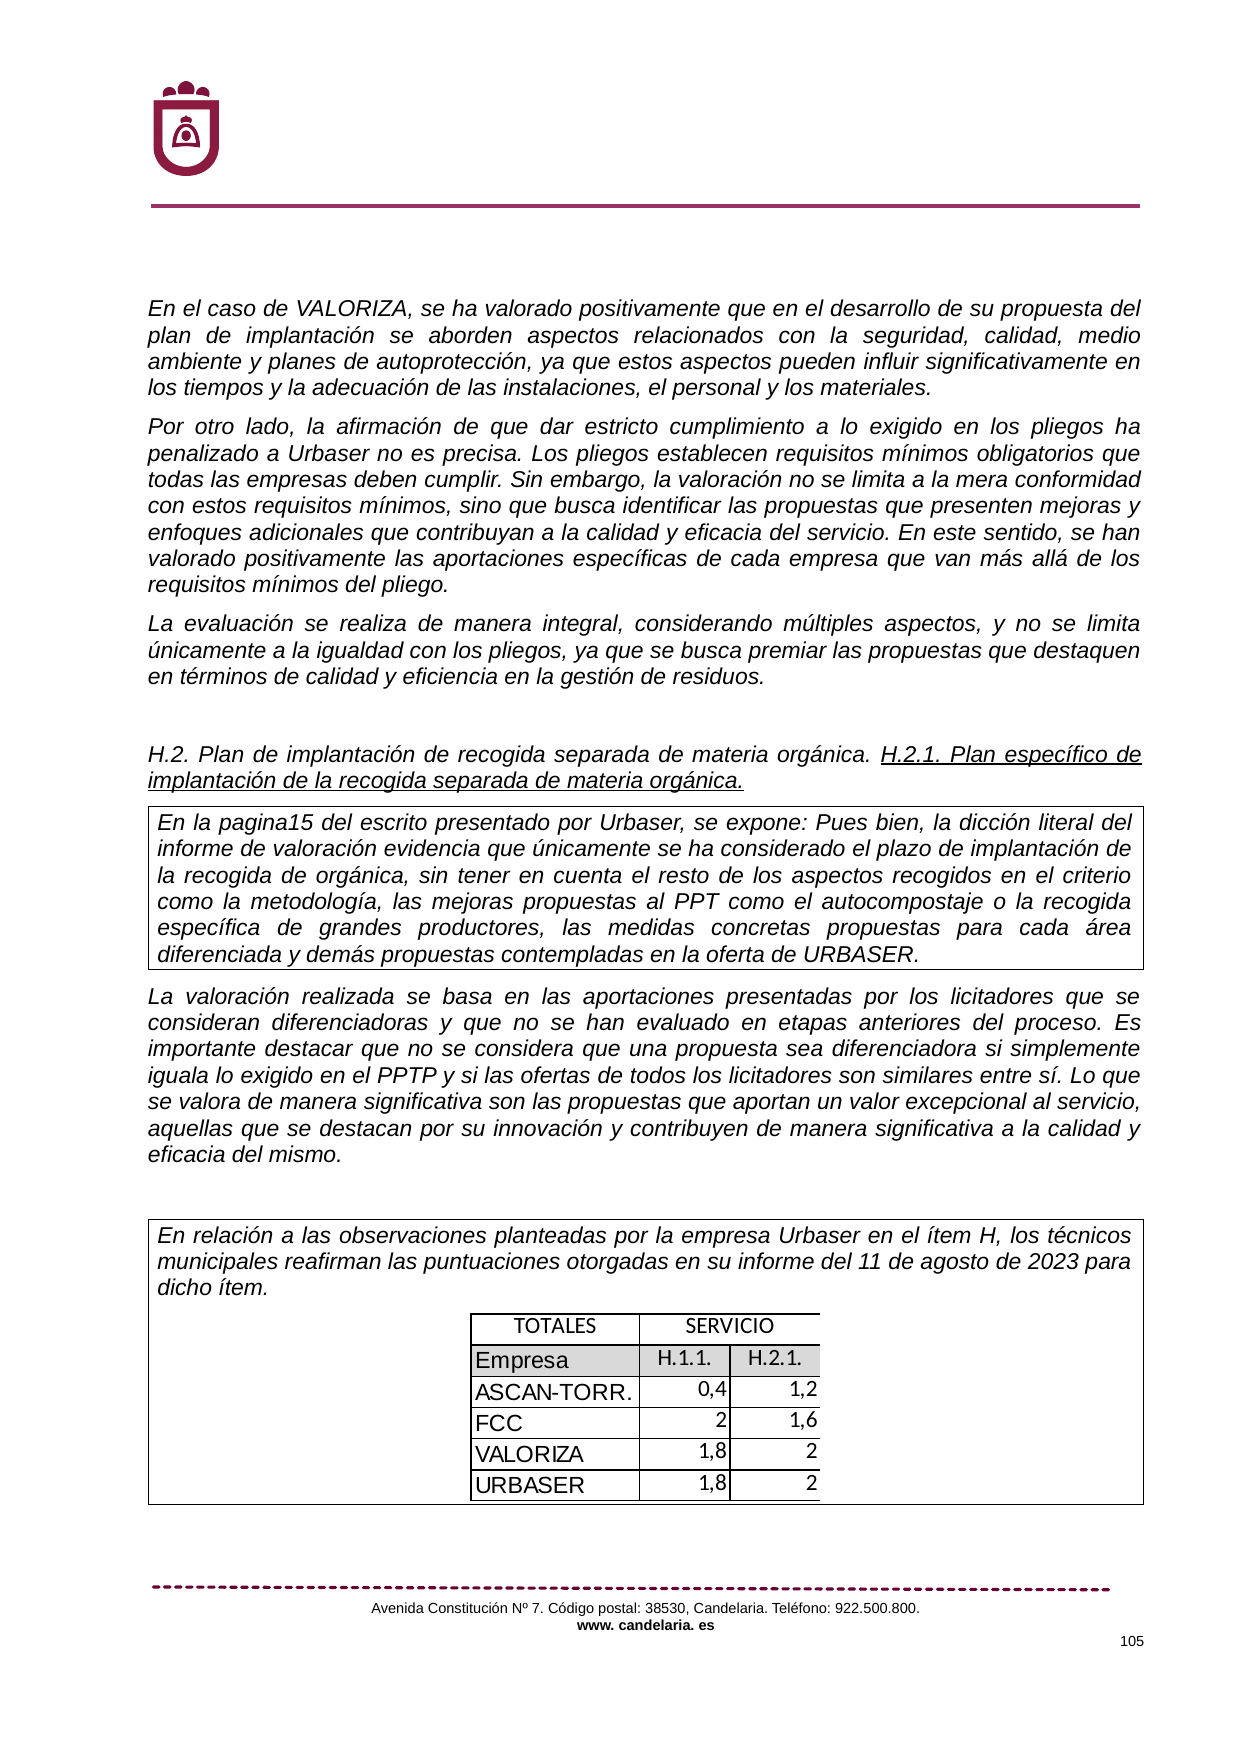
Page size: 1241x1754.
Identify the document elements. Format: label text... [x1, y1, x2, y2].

text Por otro lado, la afirmación de que dar estricto cumplimiento a lo exigido en los pliegos ha penalizado a Urbaser no es precisa. Los pliegos establecen requisitos mínimos obligatorios que todas las empresas deben cumplir. Sin embargo, la valoración no se limita a la mera conformidad con estos requisitos mínimos, sino que busca identificar las propuestas que presenten mejoras y enfoques adicionales que contribuyan a la calidad y eficacia del servicio. En este sentido, se han valorado positivamente las aportaciones específicas de cada empresa que van más allá de los requisitos mínimos del pliego. [148, 413, 1144, 598]
text En el caso de VALORIZA, se ha valorado positivamente que en el desarrollo de su propuesta del plan de implantación se aborden aspectos relacionados con la seguridad, calidad, medio ambiente y planes de autoprotección, ya que estos aspectos pueden influir significativamente en los tiempos y la adecuación de las instalaciones, el personal y los materiales. [148, 295, 1144, 401]
text La valoración realizada se basa en las aportaciones presentadas por los licitadores que se consideran diferenciadoras y que no se han evaluado en etapas anteriores del proceso. Es importante destacar que no se considera que una propuesta sea diferenciadora si simplemente iguala lo exigido en el PPTP y si las ofertas de todos los licitadores son similares entre sí. Lo que se valora de manera significativa son las propuestas que aportan un valor excepcional al servicio, aquellas que se destacan por su innovación y contribuyen de manera significativa a la calidad y eficacia del mismo. [148, 983, 1144, 1167]
text En la pagina15 del escrito presentado por Urbaser, se expone: Pues bien, la dicción literal del informe de valoración evidencia que únicamente se ha considerado el plazo de implantación de la recogida de orgánica, sin tener en cuenta el resto de los aspectos recogidos en el criterio como la metodología, las mejoras propuestas al PPT como el autocompostaje o la recogida específica de grandes productores, las medidas concretas propuestas para cada área diferenciada y demás propuestas contempladas en la oferta de URBASER. [149, 807, 1143, 969]
text La evaluación se realiza de manera integral, considerando múltiples aspectos, y no se limita únicamente a la igualdad con los pliegos, ya que se busca premiar las propuestas que destaquen en términos de calidad y eficiencia en la gestión de residuos. [148, 610, 1144, 689]
text H.2. Plan de implantación de recogida separada de materia orgánica. H.2.1. Plan específico de implantación de la recogida separada de materia orgánica. [148, 741, 1144, 793]
text En relación a las observaciones planteadas por la empresa Urbaser en el ítem H, los técnicos municipales reafirman las puntuaciones otorgadas en su informe del 11 de agosto de 2023 para dicho ítem. [149, 1220, 1143, 1301]
